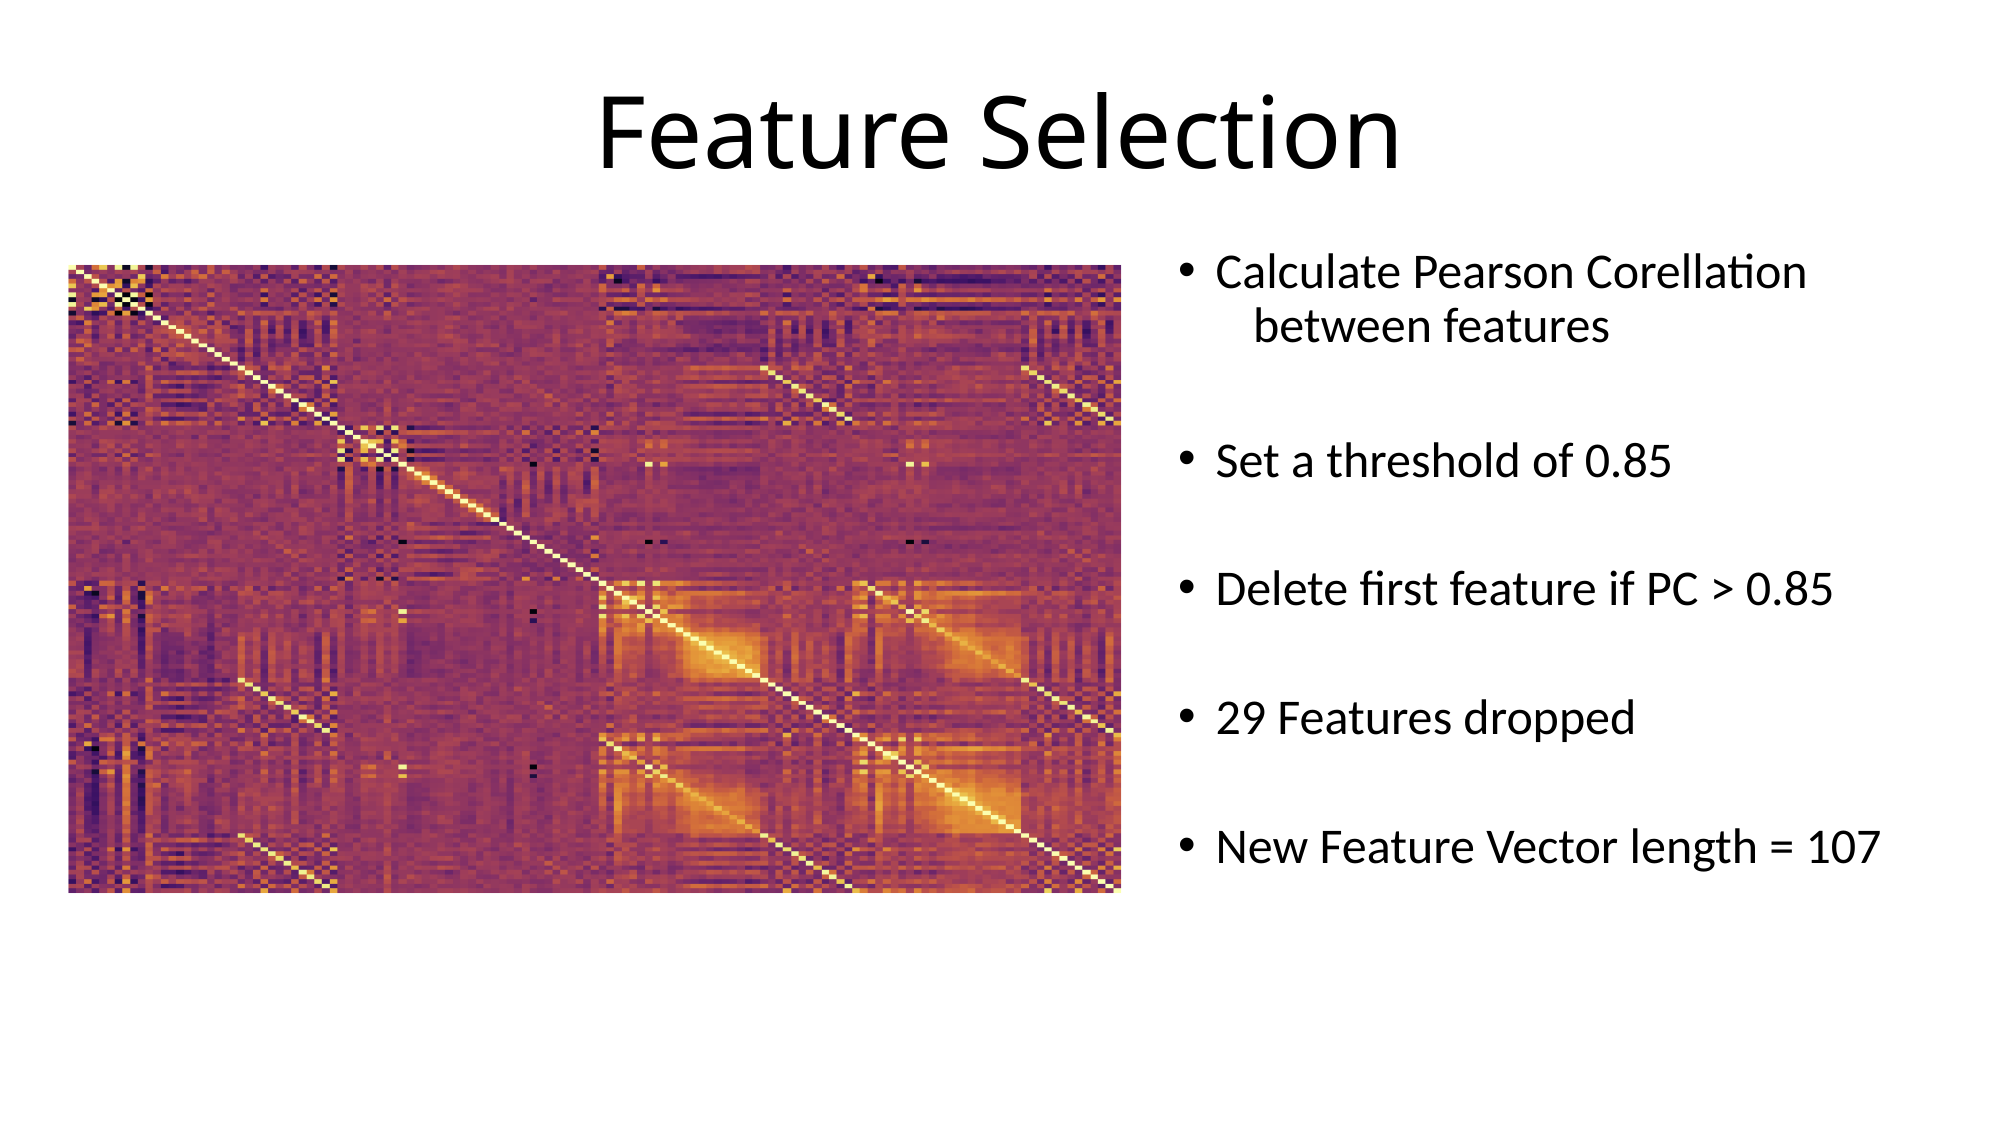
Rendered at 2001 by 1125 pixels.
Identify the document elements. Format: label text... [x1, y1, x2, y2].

list Calculate Pearson Corellation between features Set a threshold of 0.85 Delete first feature if PC > 0.85 29 Features dropped New Feature Vector length = 107 [1163, 237, 1900, 1014]
picture [62, 260, 1127, 903]
title Feature Selection [137, 59, 1863, 213]
